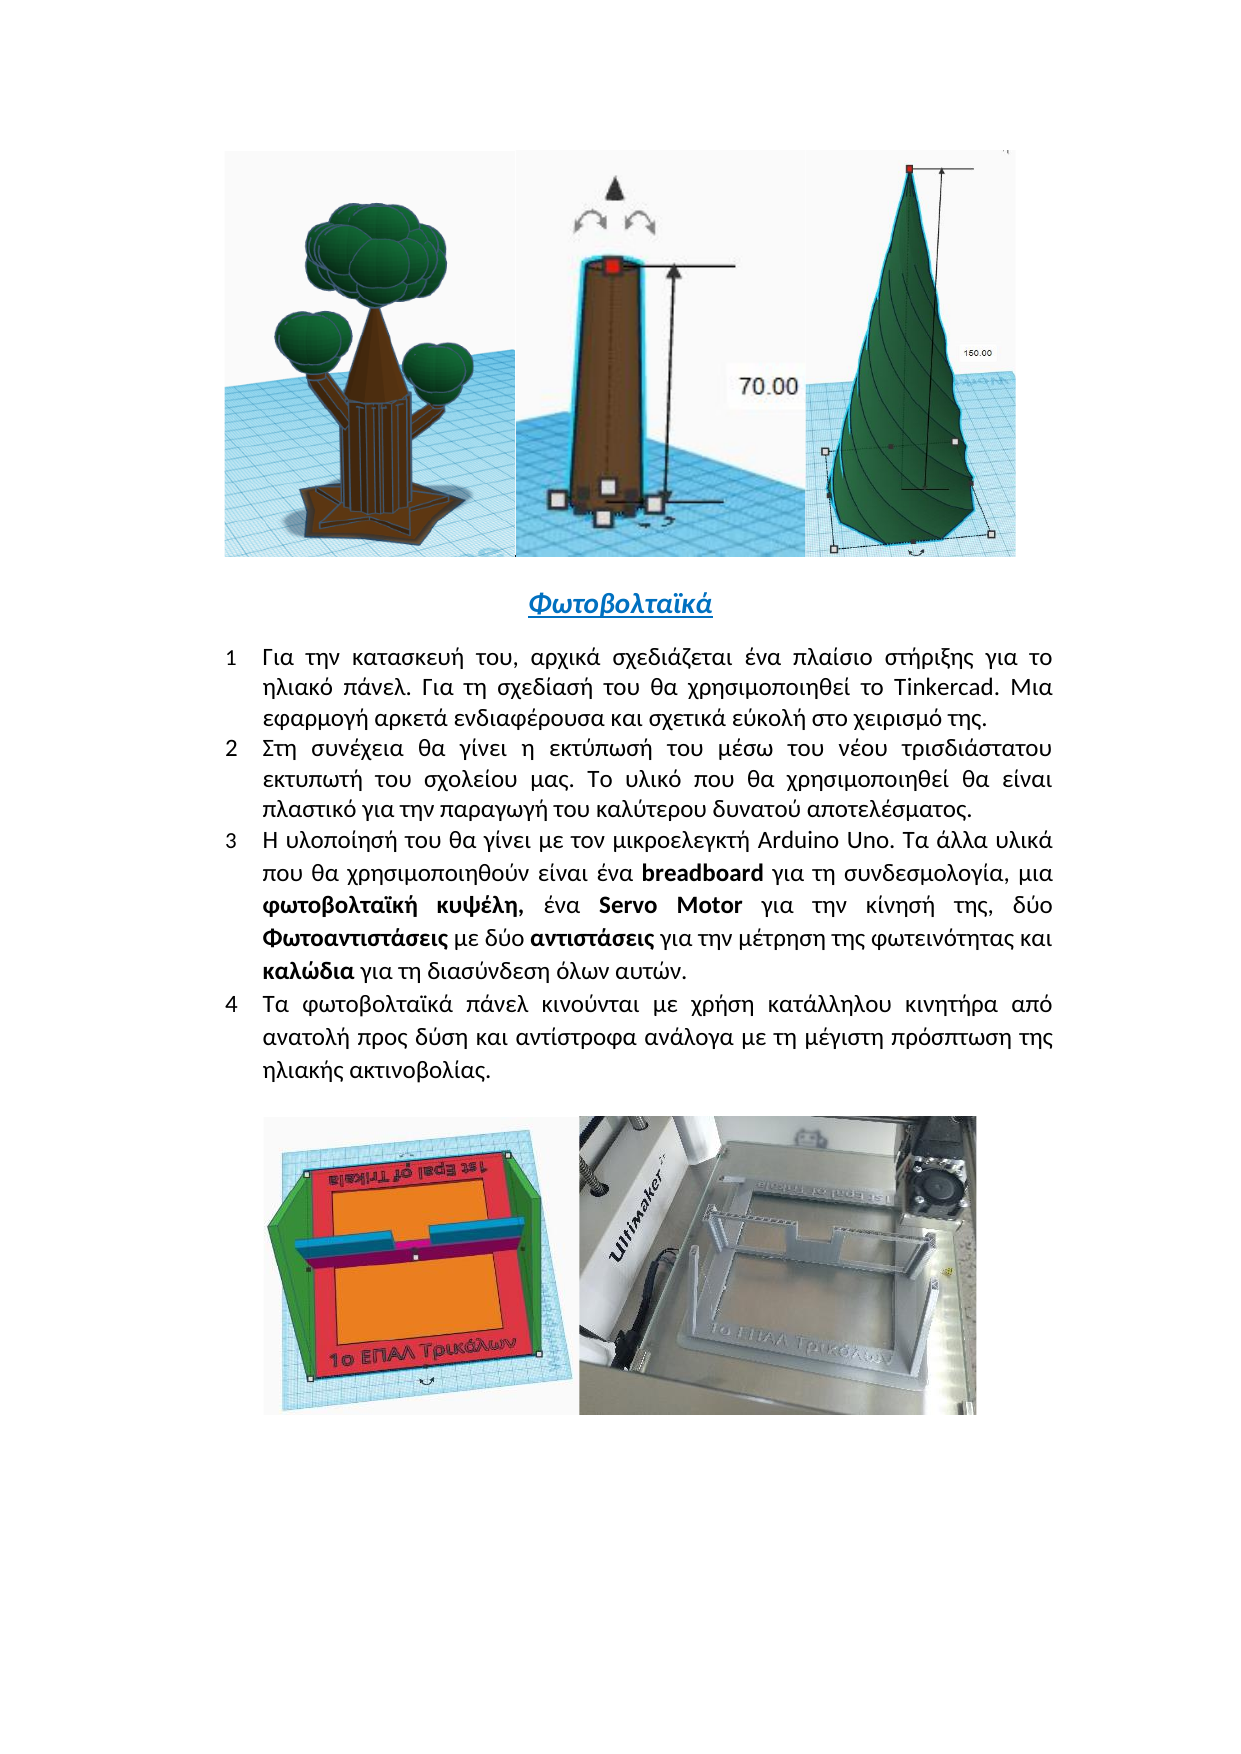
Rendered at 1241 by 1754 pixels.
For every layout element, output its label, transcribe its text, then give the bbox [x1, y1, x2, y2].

list Τα φωτοβολταϊκά πάνελ κινούνται με χρήση κατάλληλου κινητήρα από ανατολή προς δύση και αντίστροφα ανάλογα με τη μέγιστη πρόσπτωση της ηλιακής ακτινοβολίας. [225, 988, 1053, 1085]
picture [224, 150, 1016, 557]
list Η υλοποίησή του θα γίνει με τον μικροελεγκτή Arduino Uno. Τα άλλα υλικά που θα χρησιμοποιηθούν είναι ένα breadboard για τη συνδεσμολογία, μια φωτοβολταϊκή κυψέλη, ένα Servo Motor για την κίνησή της, δύο Φωτοαντιστάσεις με δύο αντιστάσεις για την μέτρηση της φωτεινότητας και καλώδια για τη διασύνδεση όλων αυτών. [225, 824, 1053, 986]
list Στη συνέχεια θα γίνει η εκτύπωσή του μέσω του νέου τρισδιάστατου εκτυπωτή του σχολείου μας. Το υλικό που θα χρησιμοποιηθεί θα είναι πλαστικό για την παραγωγή του καλύτερου δυνατού αποτελέσματος. [225, 732, 1053, 824]
picture [263, 1116, 977, 1415]
text Φωτοβολταϊκά [187, 586, 1053, 621]
list Για την κατασκευή του, αρχικά σχεδιάζεται ένα πλαίσιο στήριξης για το ηλιακό πάνελ. Για τη σχεδίασή του θα χρησιμοποιηθεί το Τinkercad. Μια εφαρμογή αρκετά ενδιαφέρουσα και σχετικά εύκολή στο χειρισμό της. [225, 641, 1053, 732]
